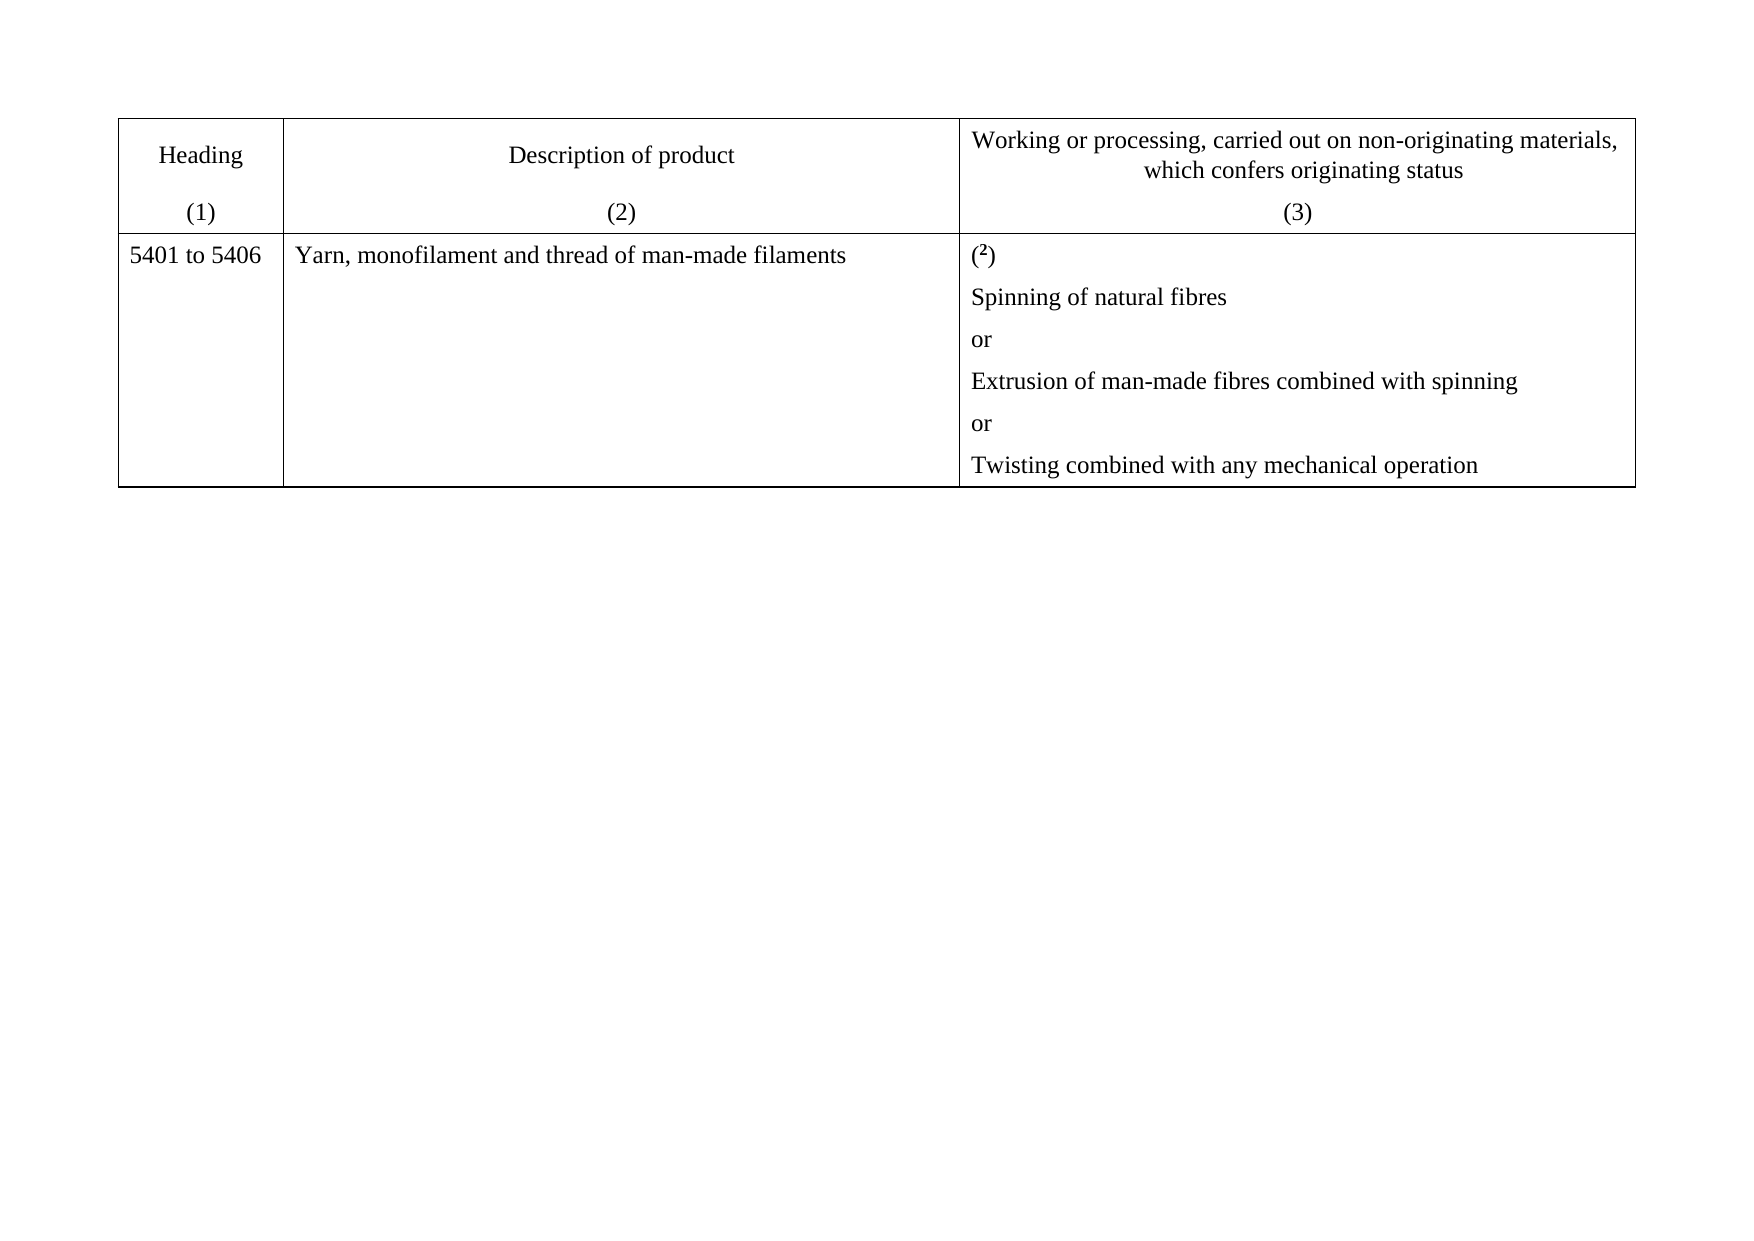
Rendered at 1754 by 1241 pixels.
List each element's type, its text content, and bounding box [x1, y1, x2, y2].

table_cell (3) [960, 191, 1635, 233]
table_header Description of product [284, 119, 959, 191]
table_header Working or processing, carried out on non‑originating materials, which confers originating status [960, 119, 1635, 191]
table_cell 5401 to 5406 [119, 234, 283, 486]
table_cell (2) [284, 191, 959, 233]
table_cell Yarn, monofilament and thread of man-made filaments [284, 234, 959, 486]
table_cell (1) [119, 191, 283, 233]
table_header Heading [119, 119, 283, 191]
table_cell (2) Spinning of natural fibres or Extrusion of man-made fibres combined with spinning or Twisting combined with any mechanical operation [960, 234, 1635, 486]
